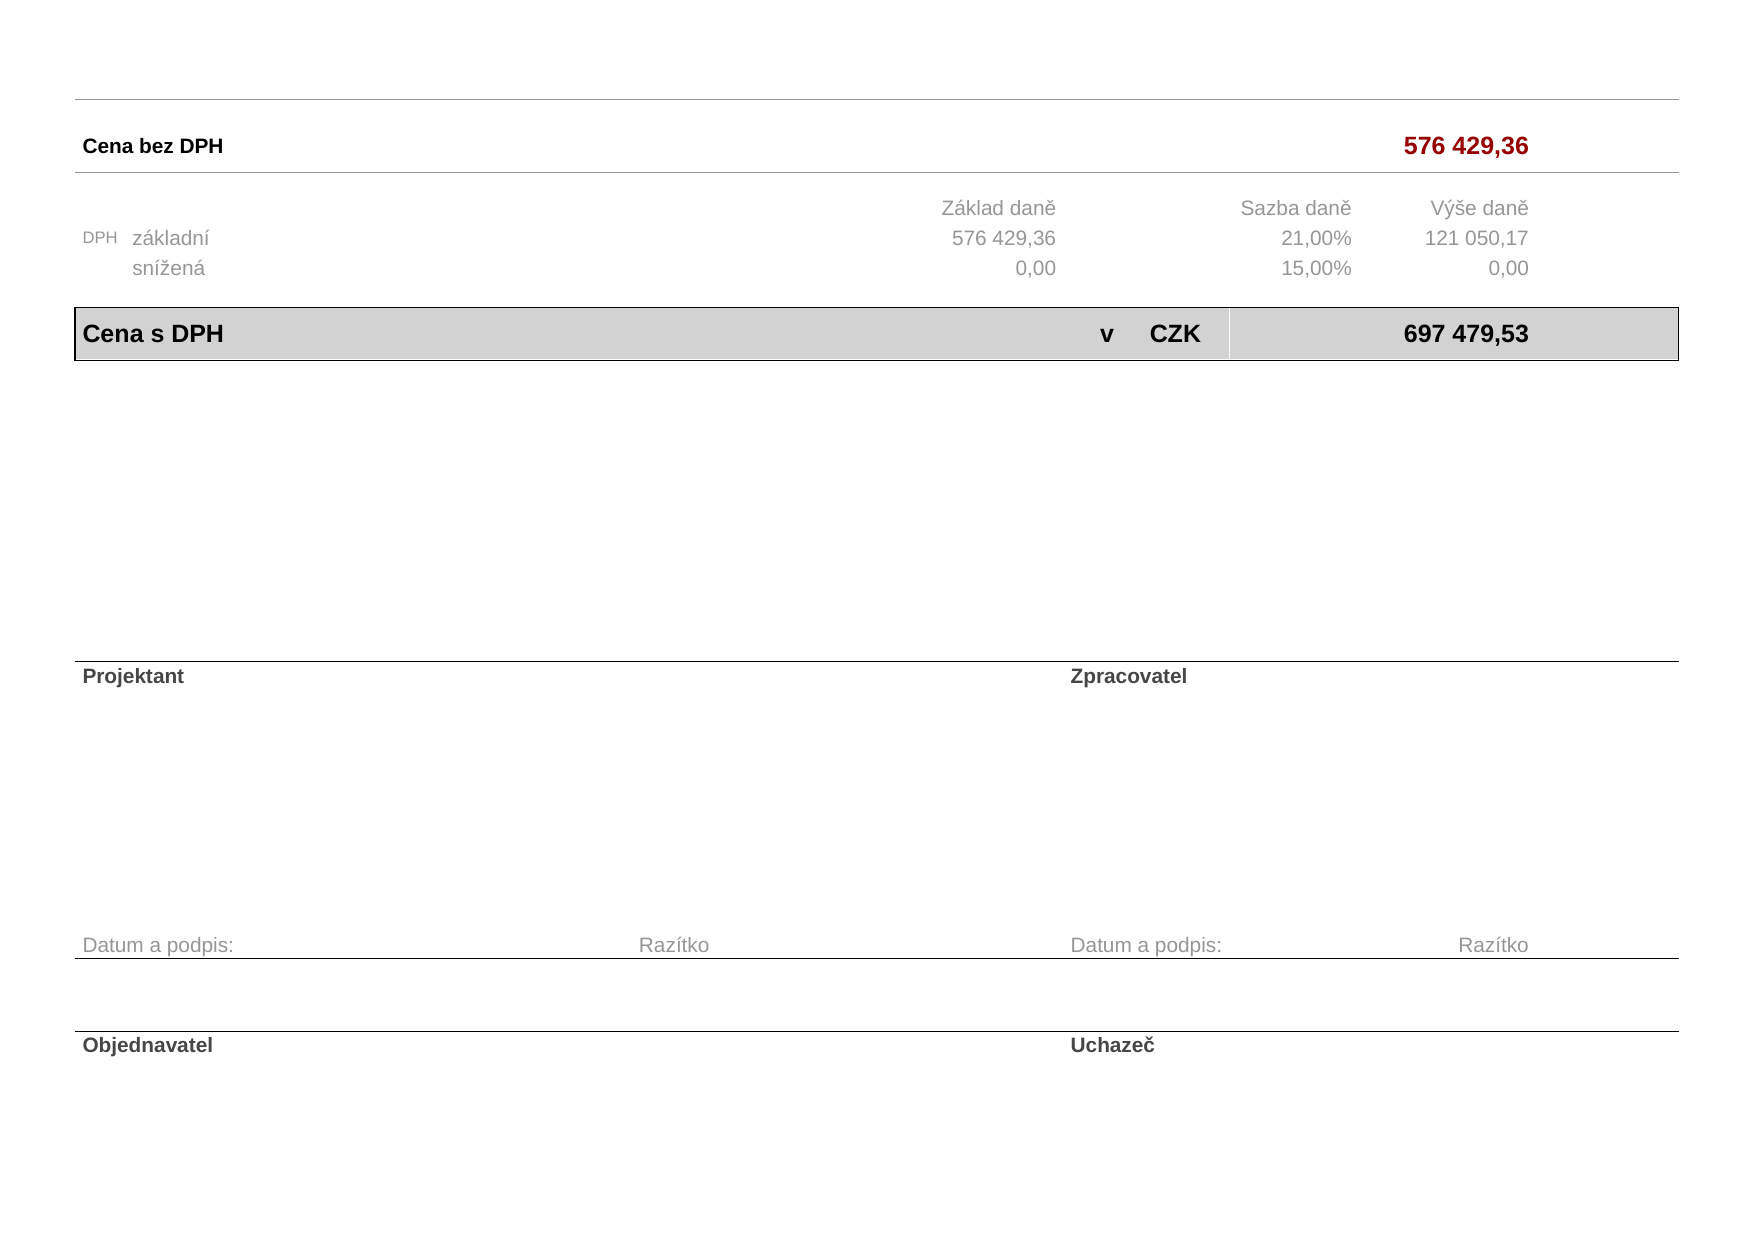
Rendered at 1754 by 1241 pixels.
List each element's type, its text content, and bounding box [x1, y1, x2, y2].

table_cell [75, 480, 125, 510]
table_cell [1121, 715, 1229, 739]
table_cell [1536, 859, 1679, 883]
table_cell DPH [75, 223, 125, 252]
table_cell [1230, 570, 1359, 600]
table_cell [1230, 883, 1359, 907]
table_cell [1359, 600, 1536, 630]
table_cell [1063, 119, 1121, 172]
table_cell [1536, 223, 1679, 252]
table_cell [1121, 811, 1229, 835]
table_cell [1536, 600, 1679, 630]
table_cell [75, 600, 125, 630]
table_cell [1230, 600, 1359, 630]
table_cell [1536, 253, 1679, 283]
table_cell [285, 540, 1063, 570]
table_cell [1536, 480, 1679, 510]
table_cell [75, 510, 125, 540]
table_cell [1536, 811, 1679, 835]
table_cell [1121, 192, 1229, 222]
table_cell [1230, 420, 1359, 450]
table_cell [75, 1058, 125, 1082]
table_cell [1121, 570, 1229, 600]
table_cell [1359, 1130, 1536, 1154]
table_cell [1230, 959, 1359, 983]
table_cell [1536, 907, 1679, 931]
table_cell [75, 1106, 125, 1130]
table_cell [1121, 1130, 1229, 1154]
table_cell [285, 119, 1063, 172]
table_cell [1063, 763, 1121, 787]
table_cell [1536, 715, 1679, 739]
table_cell [75, 907, 125, 931]
table_cell [285, 390, 1063, 420]
table_cell [1063, 253, 1121, 283]
table_cell [1536, 192, 1679, 222]
table_cell [75, 192, 125, 222]
table_cell [75, 715, 125, 739]
table_cell [1230, 983, 1359, 1007]
table_cell [1230, 739, 1359, 763]
table_cell [285, 959, 1063, 983]
table_cell [1359, 983, 1536, 1007]
table_cell [1230, 907, 1359, 931]
table_cell [285, 450, 1063, 480]
table_cell 697 479,53 [1359, 308, 1536, 359]
table_cell [285, 715, 1063, 739]
table_cell [285, 1007, 1063, 1031]
table_cell [285, 691, 1063, 715]
table_cell [75, 835, 125, 859]
table_cell 121 050,17 [1359, 223, 1536, 252]
table_cell [1536, 1058, 1679, 1082]
table_cell [75, 100, 125, 119]
table_cell [75, 173, 125, 192]
table_cell [1536, 1007, 1679, 1031]
table_cell [1536, 691, 1679, 715]
table_cell 576 429,36 [285, 223, 1063, 252]
table_cell [125, 859, 285, 883]
table_cell [1063, 739, 1121, 763]
table_cell [1359, 1007, 1536, 1031]
table_cell [1536, 835, 1679, 859]
table_cell [125, 390, 285, 420]
table_cell [1230, 75, 1359, 99]
table_cell [285, 1058, 1063, 1082]
table_cell [1359, 75, 1536, 99]
table_cell [285, 1082, 1063, 1106]
table_cell [125, 75, 285, 99]
table_cell [75, 1130, 125, 1154]
table_cell [125, 907, 285, 931]
table_cell [75, 420, 125, 450]
table_cell [1063, 1130, 1121, 1154]
table_cell [75, 763, 125, 787]
table_cell [125, 1082, 285, 1106]
table_cell [75, 787, 125, 811]
table_cell [1121, 119, 1229, 172]
table_cell [125, 420, 285, 450]
table_cell [285, 787, 1063, 811]
table_cell [285, 983, 1063, 1007]
table_cell [1359, 883, 1536, 907]
table_cell [1063, 811, 1121, 835]
table_cell [1536, 1130, 1679, 1154]
table_cell [285, 600, 1063, 630]
table_cell [1359, 100, 1536, 119]
table_cell [1121, 1058, 1229, 1082]
table_cell Základ daně [285, 192, 1063, 222]
table_cell [1536, 983, 1679, 1007]
table_cell Datum a podpis: [75, 931, 285, 958]
table_cell [1063, 75, 1121, 99]
table_cell [1121, 1007, 1229, 1031]
table_cell [75, 450, 125, 480]
table_cell [285, 1130, 1063, 1154]
table_cell [1359, 540, 1536, 570]
table_cell [1536, 1082, 1679, 1106]
table_cell [1536, 959, 1679, 983]
table_cell [125, 739, 285, 763]
table_cell [1359, 691, 1536, 715]
table_cell [1230, 308, 1359, 359]
table_cell [285, 835, 1063, 859]
table_cell Razítko [285, 931, 1063, 958]
table_cell Sazba daně [1230, 192, 1359, 222]
table_cell [1359, 630, 1536, 661]
table_cell [1536, 173, 1679, 192]
table_cell [1359, 1082, 1536, 1106]
table_cell [1359, 787, 1536, 811]
table_cell [1121, 859, 1229, 883]
table_cell [1536, 739, 1679, 763]
table_cell [1536, 361, 1679, 389]
table_cell [1121, 540, 1229, 570]
table_cell [125, 1007, 285, 1031]
table_cell [1121, 1082, 1229, 1106]
table_cell [125, 510, 285, 540]
table_cell [125, 983, 285, 1007]
table_cell [285, 739, 1063, 763]
table_cell [285, 570, 1063, 600]
table_cell [1121, 1106, 1229, 1130]
table_cell [1536, 883, 1679, 907]
table_cell [1063, 630, 1121, 661]
table_cell [125, 450, 285, 480]
table_cell [285, 308, 1063, 359]
table_cell [1230, 173, 1359, 192]
table_cell [1230, 1007, 1359, 1031]
table_cell Výše daně [1359, 192, 1536, 222]
table_cell [1063, 1082, 1121, 1106]
table_cell [125, 715, 285, 739]
table_cell 15,00% [1230, 253, 1359, 283]
table_cell Zpracovatel [1063, 662, 1229, 691]
table_cell [125, 540, 285, 570]
table_cell [1063, 283, 1121, 307]
table_cell [1536, 390, 1679, 420]
table_cell [125, 811, 285, 835]
table_cell [1359, 1058, 1536, 1082]
table_cell [125, 283, 285, 307]
table_cell [1121, 763, 1229, 787]
table_cell [75, 1082, 125, 1106]
table_cell [1536, 75, 1679, 99]
table_cell [1063, 787, 1121, 811]
table_cell 0,00 [285, 253, 1063, 283]
table_cell [1063, 959, 1121, 983]
table_cell [1063, 835, 1121, 859]
table_cell [1063, 691, 1121, 715]
table_cell [1230, 787, 1359, 811]
table_cell [125, 192, 285, 222]
table_cell [1230, 361, 1359, 389]
table_cell [125, 630, 285, 661]
table_cell [1359, 510, 1536, 540]
table_cell 576 429,36 [1359, 119, 1536, 172]
table_cell [1359, 835, 1536, 859]
table_cell [1063, 1007, 1121, 1031]
table_cell [1121, 420, 1229, 450]
table_cell [285, 763, 1063, 787]
table_cell [125, 787, 285, 811]
table_cell [125, 691, 285, 715]
table_cell [1230, 283, 1359, 307]
table_cell [1230, 811, 1359, 835]
table_cell [1536, 787, 1679, 811]
table_cell [75, 283, 125, 307]
table_cell Cena s DPH [76, 308, 285, 359]
table_cell [1063, 540, 1121, 570]
table_cell [1536, 630, 1679, 661]
table_cell [1063, 570, 1121, 600]
table_cell 21,00% [1230, 223, 1359, 252]
table_cell [1121, 390, 1229, 420]
table_cell [1063, 223, 1121, 252]
table_cell [1536, 119, 1679, 172]
table_cell [285, 173, 1063, 192]
table_cell [285, 1106, 1063, 1130]
table_cell [1063, 420, 1121, 450]
table_cell [1121, 907, 1229, 931]
table_cell [1536, 570, 1679, 600]
table_cell [1121, 173, 1229, 192]
table_cell Uchazeč [1063, 1032, 1229, 1058]
table_cell [1230, 119, 1359, 172]
table_cell [285, 907, 1063, 931]
table_cell Cena bez DPH [75, 119, 285, 172]
table_cell [1121, 883, 1229, 907]
table_cell [1359, 859, 1536, 883]
table_cell [1230, 1106, 1359, 1130]
table_cell [1063, 883, 1121, 907]
table_cell [1536, 931, 1679, 958]
table_cell [1230, 510, 1359, 540]
table_cell [125, 100, 285, 119]
table_cell [285, 100, 1063, 119]
table_cell 0,00 [1359, 253, 1536, 283]
table_cell [1063, 450, 1121, 480]
table_cell [1121, 600, 1229, 630]
table_cell [1536, 662, 1679, 691]
table_cell [1121, 959, 1229, 983]
table_cell snížená [125, 253, 285, 283]
table_cell [1063, 173, 1121, 192]
table_cell [285, 1032, 1063, 1058]
table_cell [1359, 361, 1536, 389]
table_cell [75, 983, 125, 1007]
table_cell [1230, 630, 1359, 661]
table_cell [75, 691, 125, 715]
table_cell [1230, 662, 1359, 691]
table_cell [1230, 931, 1359, 958]
table_cell [1359, 959, 1536, 983]
table_cell [1230, 691, 1359, 715]
table_cell [1359, 1032, 1536, 1058]
table_cell [1359, 662, 1536, 691]
table_cell [125, 480, 285, 510]
table_cell [75, 390, 125, 420]
table_cell [1121, 450, 1229, 480]
table_cell [125, 361, 285, 389]
table_cell [1230, 480, 1359, 510]
table_cell [1063, 1106, 1121, 1130]
table_cell [1536, 540, 1679, 570]
table_cell [1230, 1082, 1359, 1106]
table_cell [285, 420, 1063, 450]
table_cell [1536, 308, 1678, 359]
table_cell [1359, 715, 1536, 739]
table_cell [75, 1007, 125, 1031]
table_cell [1536, 763, 1679, 787]
table_cell [125, 1058, 285, 1082]
table_cell [1230, 859, 1359, 883]
table_cell [1230, 715, 1359, 739]
table_cell [1536, 510, 1679, 540]
table_cell [1359, 739, 1536, 763]
table_cell [1359, 907, 1536, 931]
table_cell [1063, 192, 1121, 222]
table_cell Datum a podpis: [1063, 931, 1229, 958]
table_cell [1230, 540, 1359, 570]
table_cell [1121, 835, 1229, 859]
table_cell [75, 859, 125, 883]
table_cell [1121, 480, 1229, 510]
table_cell Objednavatel [75, 1032, 285, 1058]
table_cell [1359, 283, 1536, 307]
table_cell [285, 630, 1063, 661]
table_cell [1230, 390, 1359, 420]
table_cell [125, 570, 285, 600]
table_cell [1536, 420, 1679, 450]
table_cell [1121, 223, 1229, 252]
table_cell Projektant [75, 662, 285, 691]
table_cell [285, 480, 1063, 510]
table_cell [1063, 390, 1121, 420]
table_cell [1063, 600, 1121, 630]
table_cell [75, 883, 125, 907]
table_cell [125, 1106, 285, 1130]
table_cell [1536, 1032, 1679, 1058]
table_cell [1536, 100, 1679, 119]
table_cell [1063, 510, 1121, 540]
table_cell [1121, 361, 1229, 389]
table_cell Razítko [1359, 931, 1536, 958]
table_cell [285, 811, 1063, 835]
table_cell [75, 540, 125, 570]
table_cell [125, 883, 285, 907]
table_cell [285, 859, 1063, 883]
table_cell [125, 835, 285, 859]
table_cell [1230, 1058, 1359, 1082]
table_cell CZK [1121, 308, 1229, 359]
table_cell [1121, 739, 1229, 763]
table_cell [1359, 450, 1536, 480]
table_cell [1063, 1058, 1121, 1082]
table_cell [1230, 1130, 1359, 1154]
table_cell v [1063, 308, 1121, 359]
table_cell [1359, 1106, 1536, 1130]
table_cell [1230, 835, 1359, 859]
table_cell [1063, 983, 1121, 1007]
table_cell [1359, 480, 1536, 510]
table_cell [75, 75, 125, 99]
table_cell [1230, 1032, 1359, 1058]
table_cell [1359, 390, 1536, 420]
table_cell [1063, 480, 1121, 510]
table_cell [125, 959, 285, 983]
table_cell [1230, 450, 1359, 480]
table_cell [285, 662, 1063, 691]
table_cell [1536, 450, 1679, 480]
table_cell [1121, 100, 1229, 119]
table_cell [1359, 420, 1536, 450]
table_cell [1230, 763, 1359, 787]
table_cell [1121, 510, 1229, 540]
table_cell [75, 570, 125, 600]
table_cell [1121, 630, 1229, 661]
table_cell [1063, 859, 1121, 883]
table_cell [125, 1130, 285, 1154]
table_cell [1063, 715, 1121, 739]
table_cell [285, 510, 1063, 540]
table_cell [1536, 1106, 1679, 1130]
table_cell [75, 811, 125, 835]
table_cell [285, 883, 1063, 907]
table_cell [285, 361, 1063, 389]
table_cell [1121, 691, 1229, 715]
table_cell [75, 361, 125, 389]
table_cell [285, 283, 1063, 307]
table_cell [75, 959, 125, 983]
table_cell [1121, 787, 1229, 811]
table_cell [1121, 283, 1229, 307]
table_cell [125, 600, 285, 630]
table_cell [1063, 907, 1121, 931]
table_cell základní [125, 223, 285, 252]
table_cell [125, 173, 285, 192]
table_cell [1230, 100, 1359, 119]
table_cell [1063, 361, 1121, 389]
table_cell [1359, 570, 1536, 600]
table_cell [1121, 75, 1229, 99]
table_cell [75, 253, 125, 283]
table_cell [1121, 253, 1229, 283]
table_cell [285, 75, 1063, 99]
table_cell [1536, 283, 1679, 307]
table_cell [1359, 763, 1536, 787]
table_cell [1063, 100, 1121, 119]
table_cell [75, 739, 125, 763]
table_cell [125, 763, 285, 787]
table_cell [1121, 983, 1229, 1007]
table_cell [75, 630, 125, 661]
table_cell [1359, 173, 1536, 192]
table_cell [1359, 811, 1536, 835]
